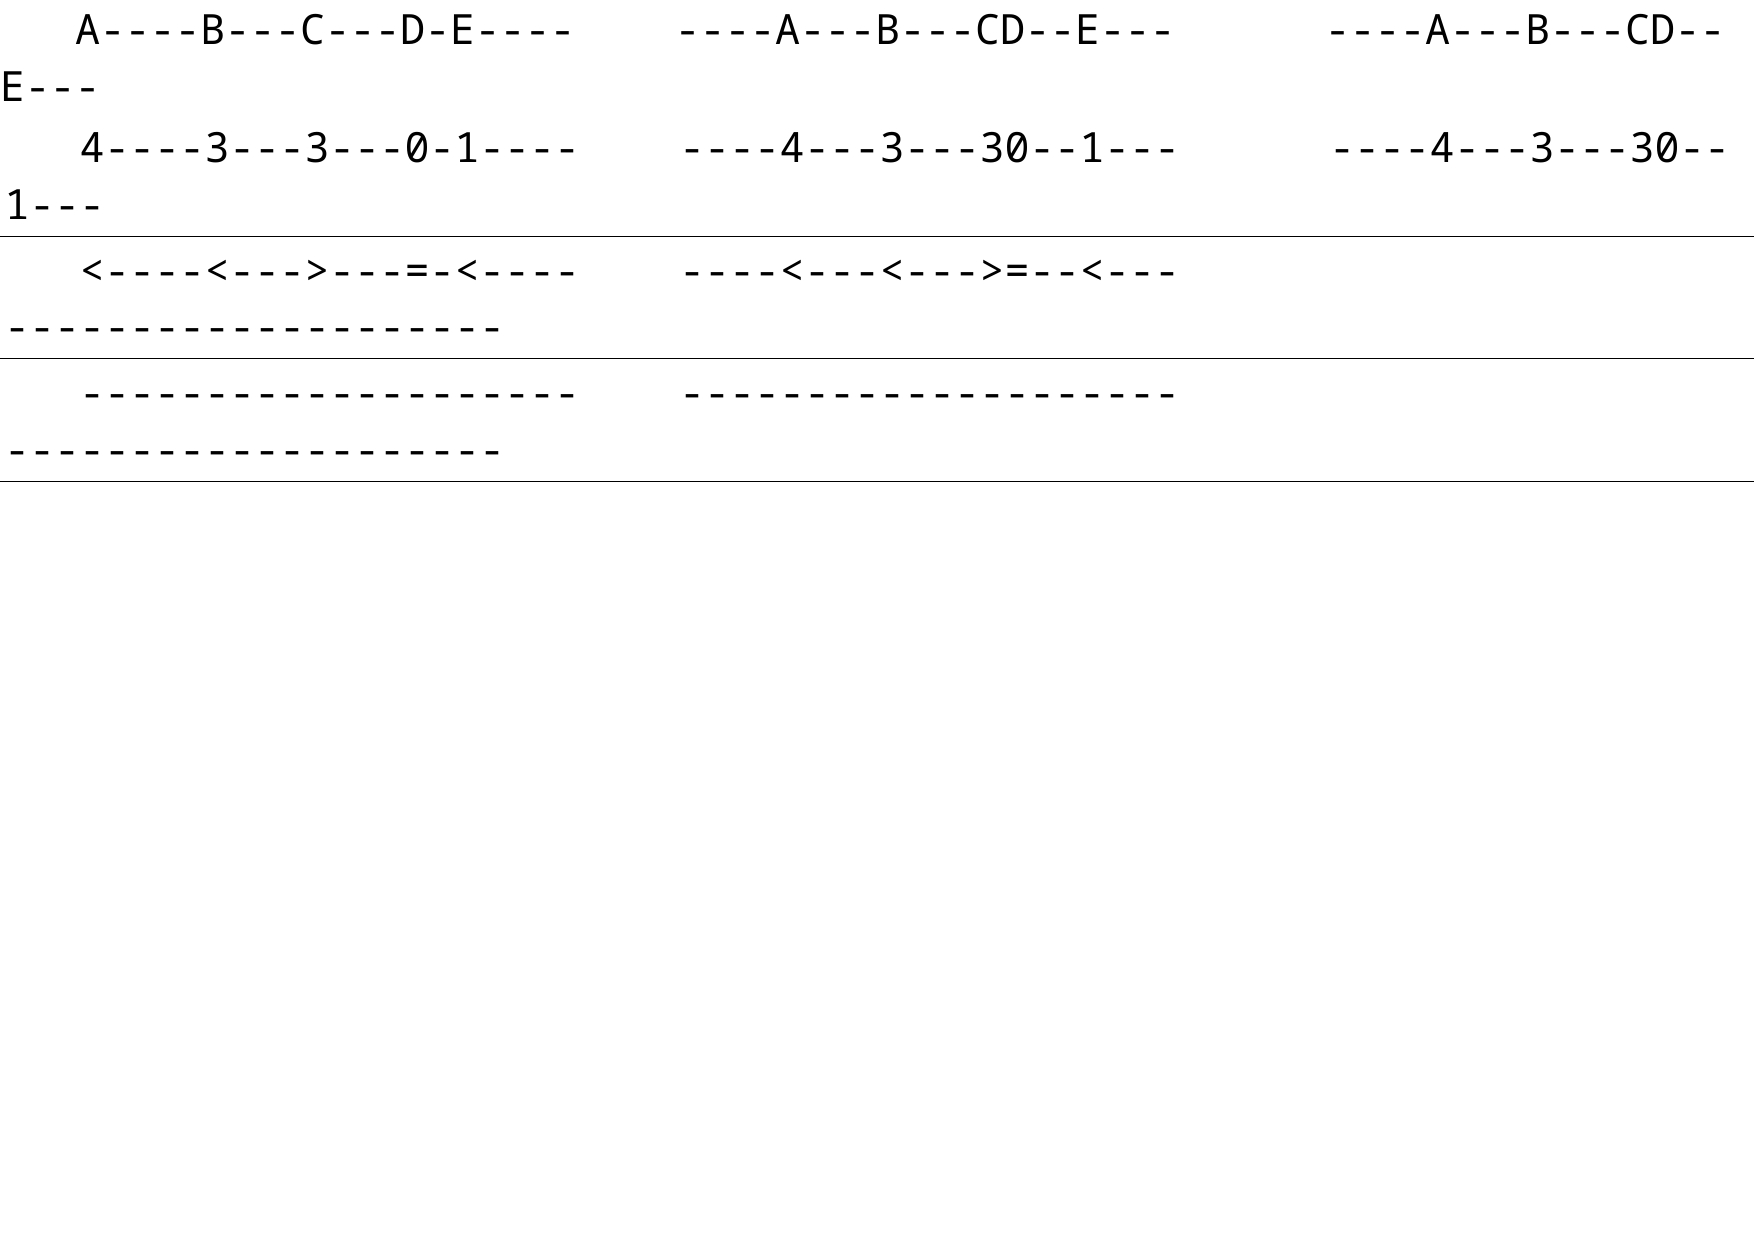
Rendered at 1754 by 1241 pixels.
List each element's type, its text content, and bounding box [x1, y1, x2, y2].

text <----<--->---=-<---- ----<---<--->=--<--- -------------------- [0, 237, 1754, 358]
text 4----3---3---0-1---- ----4---3---30--1--- ----4---3---30--1--- [0, 113, 1754, 236]
text -------------------- -------------------- -------------------- [0, 359, 1754, 481]
text A----B---C---D-E---- ----A---B---CD--E--- ----A---B---CD--E--- [0, 0, 1754, 113]
